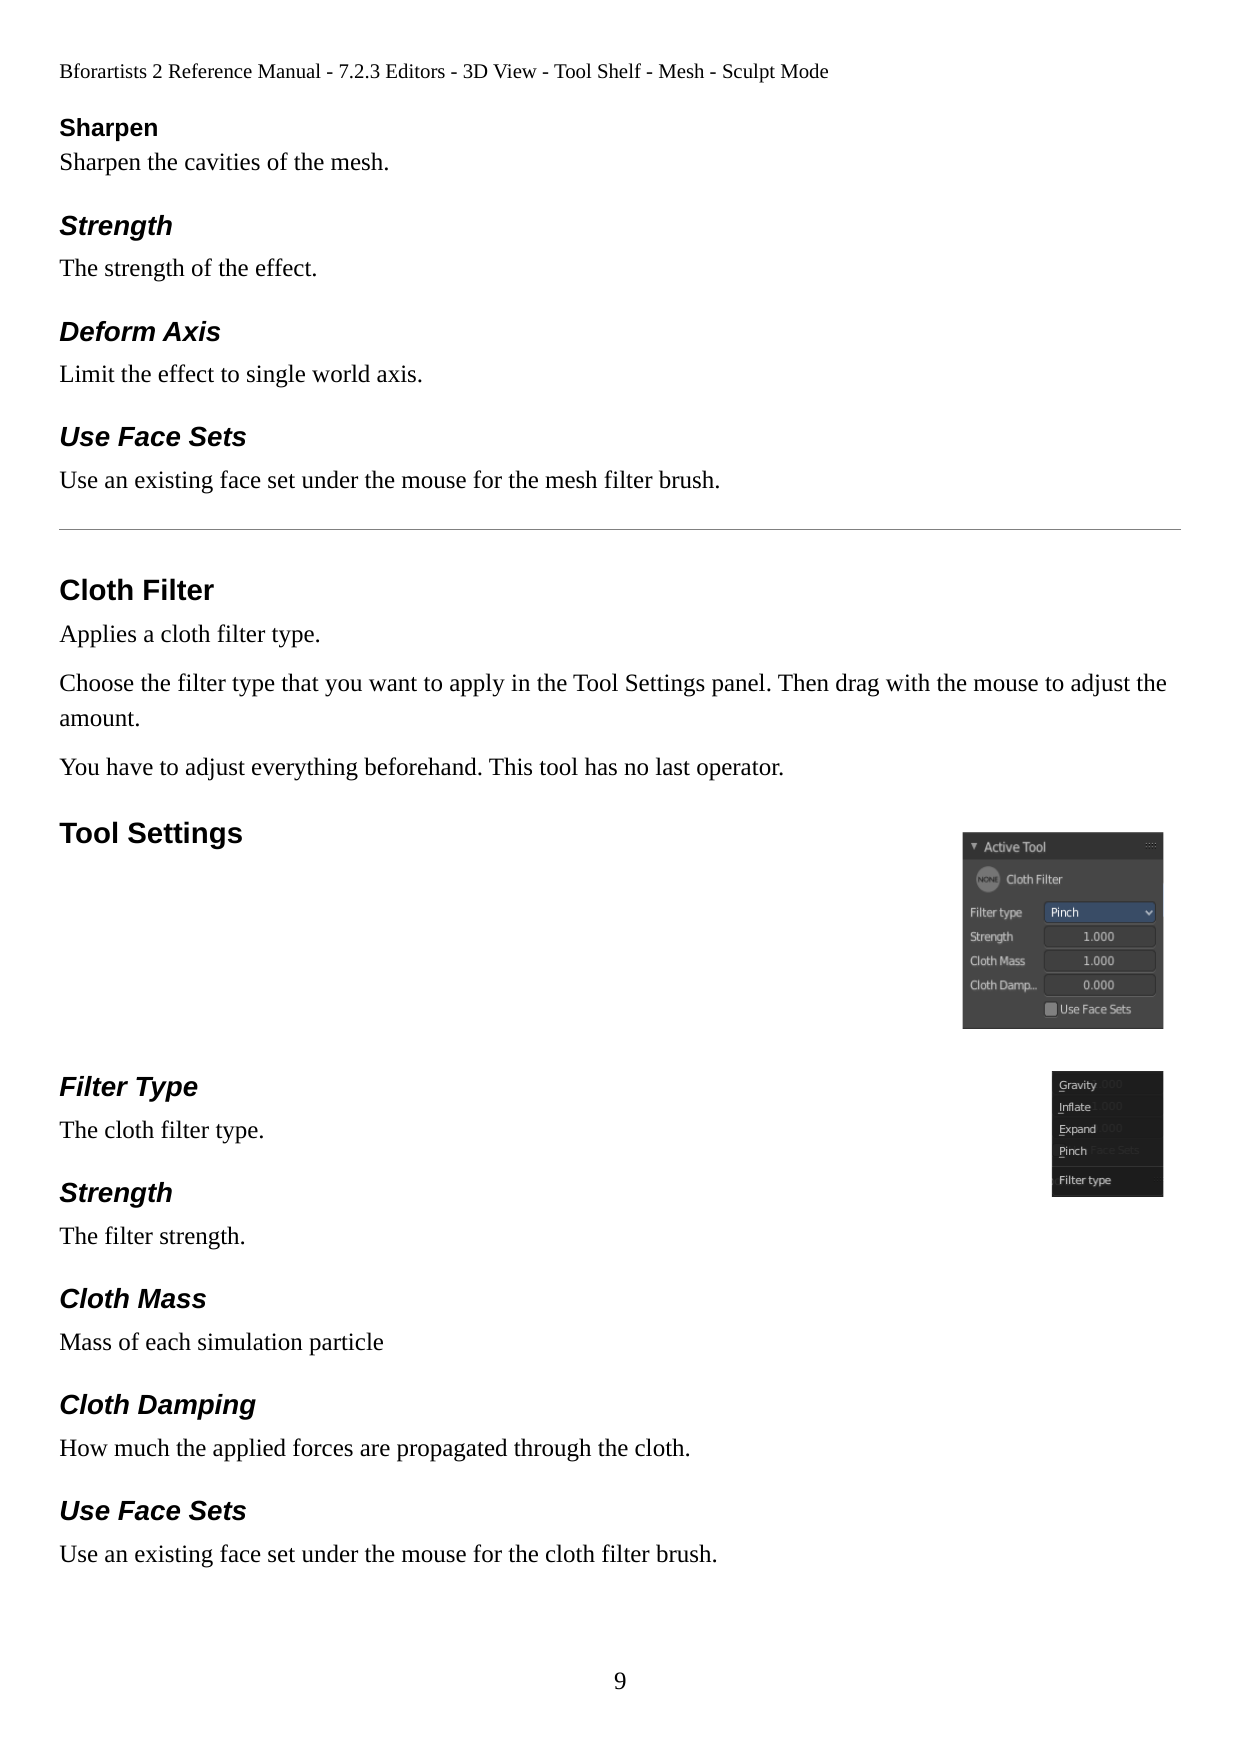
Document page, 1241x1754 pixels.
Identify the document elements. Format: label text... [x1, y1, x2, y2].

subtitle Filter Type [59, 1071, 1051, 1102]
subtitle Tool Settings [59, 816, 1181, 849]
text Limit the effect to single world axis. [59, 359, 1181, 388]
picture [962, 832, 1164, 1029]
text Use an existing face set under the mouse for the cloth filter brush. [59, 1539, 1181, 1567]
text Sharpen the cavities of the mesh. [59, 147, 1181, 176]
text The cloth filter type. [59, 1115, 1051, 1144]
text The strength of the effect. [59, 253, 1181, 282]
text The filter strength. [59, 1221, 1181, 1249]
text Choose the filter type that you want to apply in the Tool Settings panel. Then drag with the mouse to adjust the amount. [59, 668, 1181, 732]
subtitle Deform Axis [59, 315, 1181, 347]
subtitle Cloth Filter [59, 573, 1181, 607]
subtitle Strength [59, 1176, 1181, 1208]
text You have to adjust everything beforehand. This tool has no last operator. [59, 752, 1181, 781]
subtitle Cloth Damping [59, 1388, 1181, 1420]
picture [1051, 1071, 1164, 1197]
subtitle [1164, 1071, 1181, 1102]
subtitle Cloth Mass [59, 1282, 1181, 1314]
subtitle Sharpen [59, 113, 1181, 141]
text Applies a cloth filter type. [59, 619, 1181, 648]
text Mass of each simulation particle [59, 1327, 1181, 1356]
subtitle Use Face Sets [59, 421, 1181, 453]
text Use an existing face set under the mouse for the mesh filter brush. [59, 465, 1181, 494]
subtitle Strength [59, 209, 1181, 241]
text [1164, 1115, 1181, 1144]
subtitle Use Face Sets [59, 1494, 1181, 1526]
text How much the applied forces are propagated through the cloth. [59, 1433, 1181, 1461]
